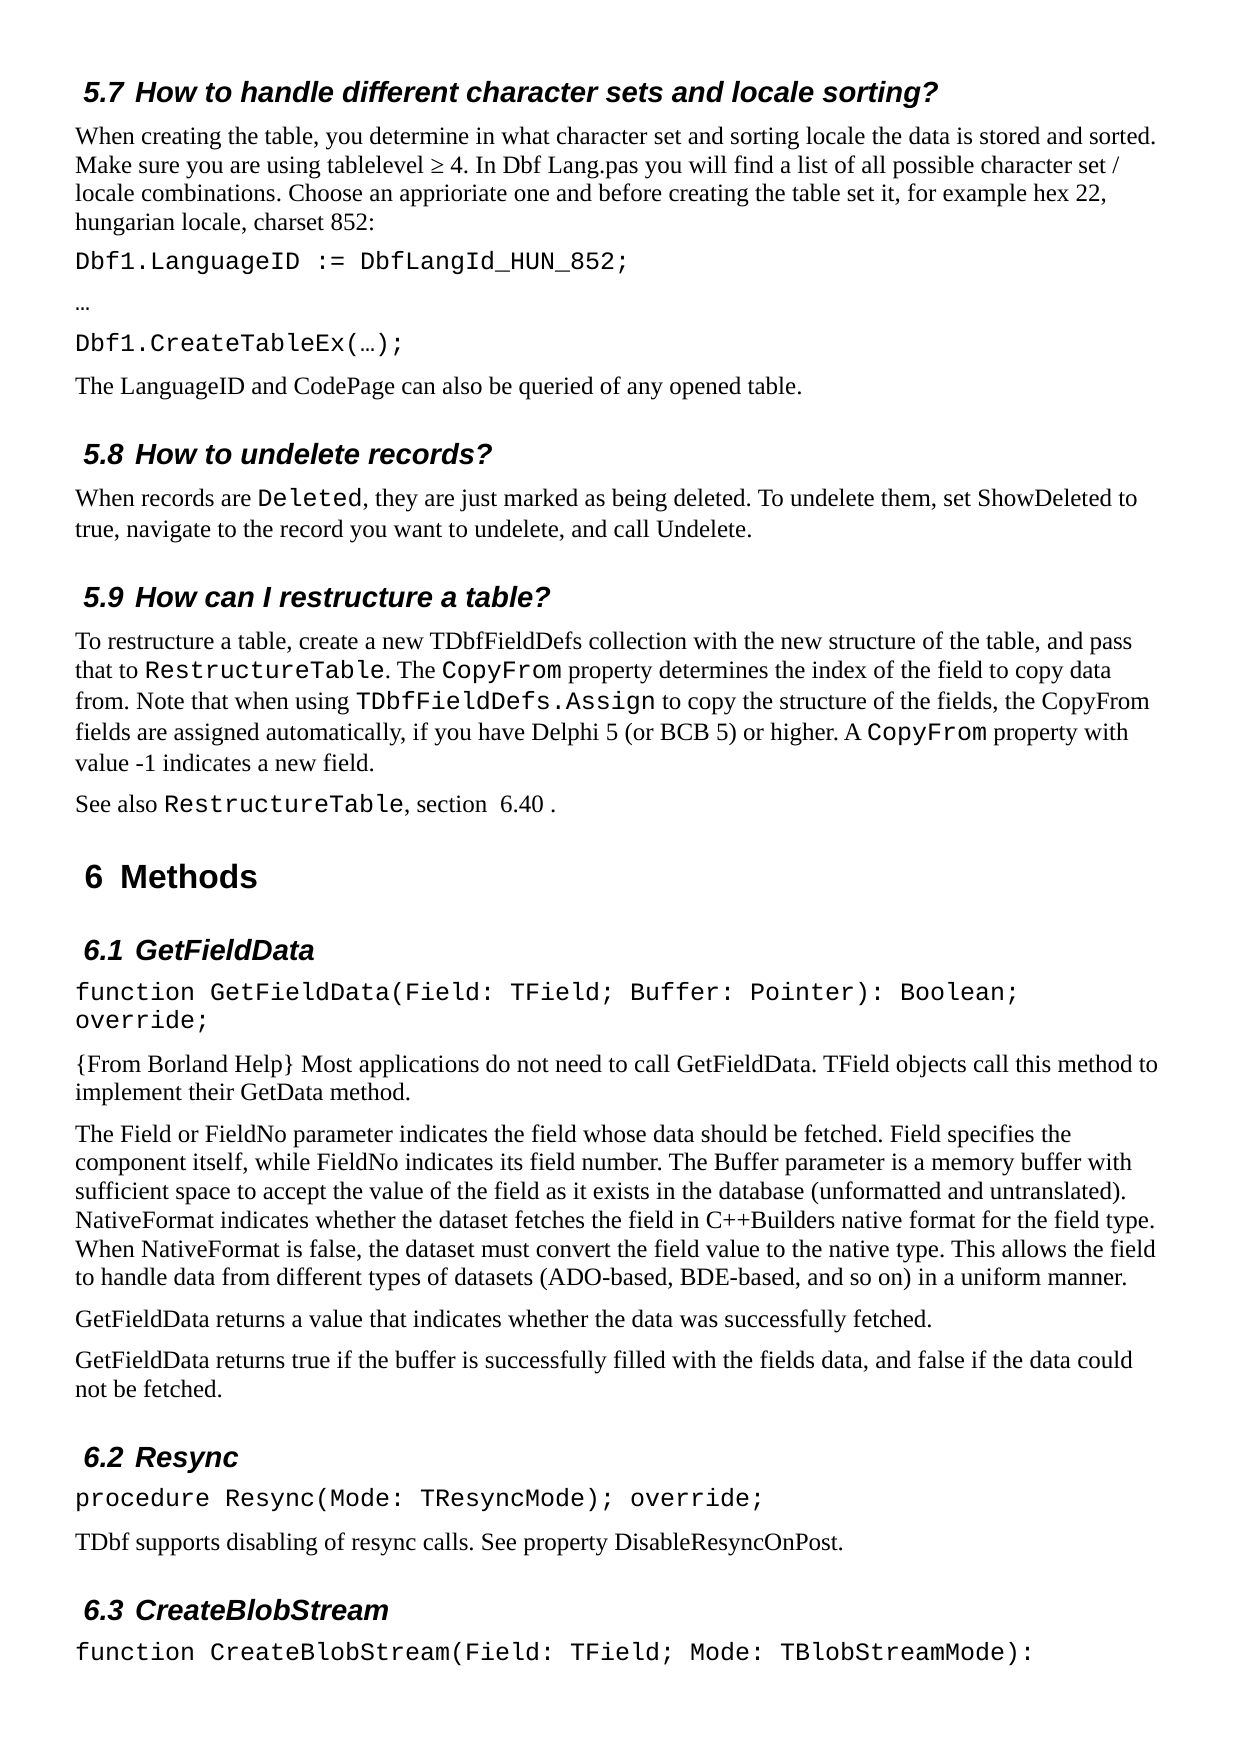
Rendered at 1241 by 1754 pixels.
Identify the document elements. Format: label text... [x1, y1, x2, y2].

subtitle How to undelete records? [75, 437, 1165, 471]
text Dbf1.CreateTableEx(…); [75, 330, 1165, 358]
subtitle How can I restructure a table? [75, 580, 1165, 614]
text GetFieldData returns true if the buffer is successfully filled with the fields data, and false if the data could not be fetched. [75, 1345, 1165, 1402]
subtitle How to handle different character sets and locale sorting? [75, 75, 1165, 108]
subtitle Methods [75, 857, 1165, 896]
text GetFieldData returns a value that indicates whether the data was successfully fetched. [75, 1304, 1165, 1332]
text TDbf supports disabling of resync calls. See property DisableResyncOnPost. [75, 1527, 1165, 1556]
text function CreateBlobStream(Field: TField; Mode: TBlobStreamMode): [75, 1639, 1165, 1667]
subtitle GetFieldData [75, 933, 1165, 967]
text {From Borland Help} Most applications do not need to call GetFieldData. TField objects call this method to implement their GetData method. [75, 1049, 1165, 1106]
text Dbf1.LanguageID := DbfLangId_HUN_852; [75, 248, 1165, 277]
text The Field or FieldNo parameter indicates the field whose data should be fetched. Field specifies the component itself, while FieldNo indicates its field number. The Buffer parameter is a memory buffer with sufficient space to accept the value of the field as it exists in the database (unformatted and untranslated). NativeFormat indicates whether the dataset fetches the field in C++Builders native format for the field type. When NativeFormat is false, the dataset must convert the field value to the native type. This allows the field to handle data from different types of datasets (ADO-based, BDE-based, and so on) in a uniform manner. [75, 1119, 1165, 1291]
text When records are Deleted, they are just marked as being deleted. To undelete them, set ShowDeleted to true, navigate to the record you want to undelete, and call Undelete. [75, 483, 1165, 543]
subtitle CreateBlobStream [75, 1593, 1165, 1627]
text … [75, 289, 1165, 318]
text procedure Resync(Mode: TResyncMode); override; [75, 1486, 1165, 1514]
text function GetFieldData(Field: TField; Buffer: Pointer): Boolean; override; [75, 979, 1165, 1036]
text When creating the table, you determine in what character set and sorting locale the data is stored and sorted. Make sure you are using tablelevel ≥ 4. In Dbf Lang.pas you will find a list of all possible character set / locale combinations. Choose an apprioriate one and before creating the table set it, for example hex 22, hungarian locale, charset 852: [75, 121, 1165, 236]
subtitle Resync [75, 1440, 1165, 1473]
text See also RestructureTable, section 6.40 . [75, 789, 1165, 820]
text The LanguageID and CodePage can also be queried of any opened table. [75, 371, 1165, 400]
text To restructure a table, create a new TDbfFieldDefs collection with the new structure of the table, and pass that to RestructureTable. The CopyFrom property determines the index of the field to copy data from. Note that when using TDbfFieldDefs.Assign to copy the structure of the fields, the CopyFrom fields are assigned automatically, if you have Delphi 5 (or BCB 5) or higher. A CopyFrom property with value -1 indicates a new field. [75, 626, 1165, 776]
